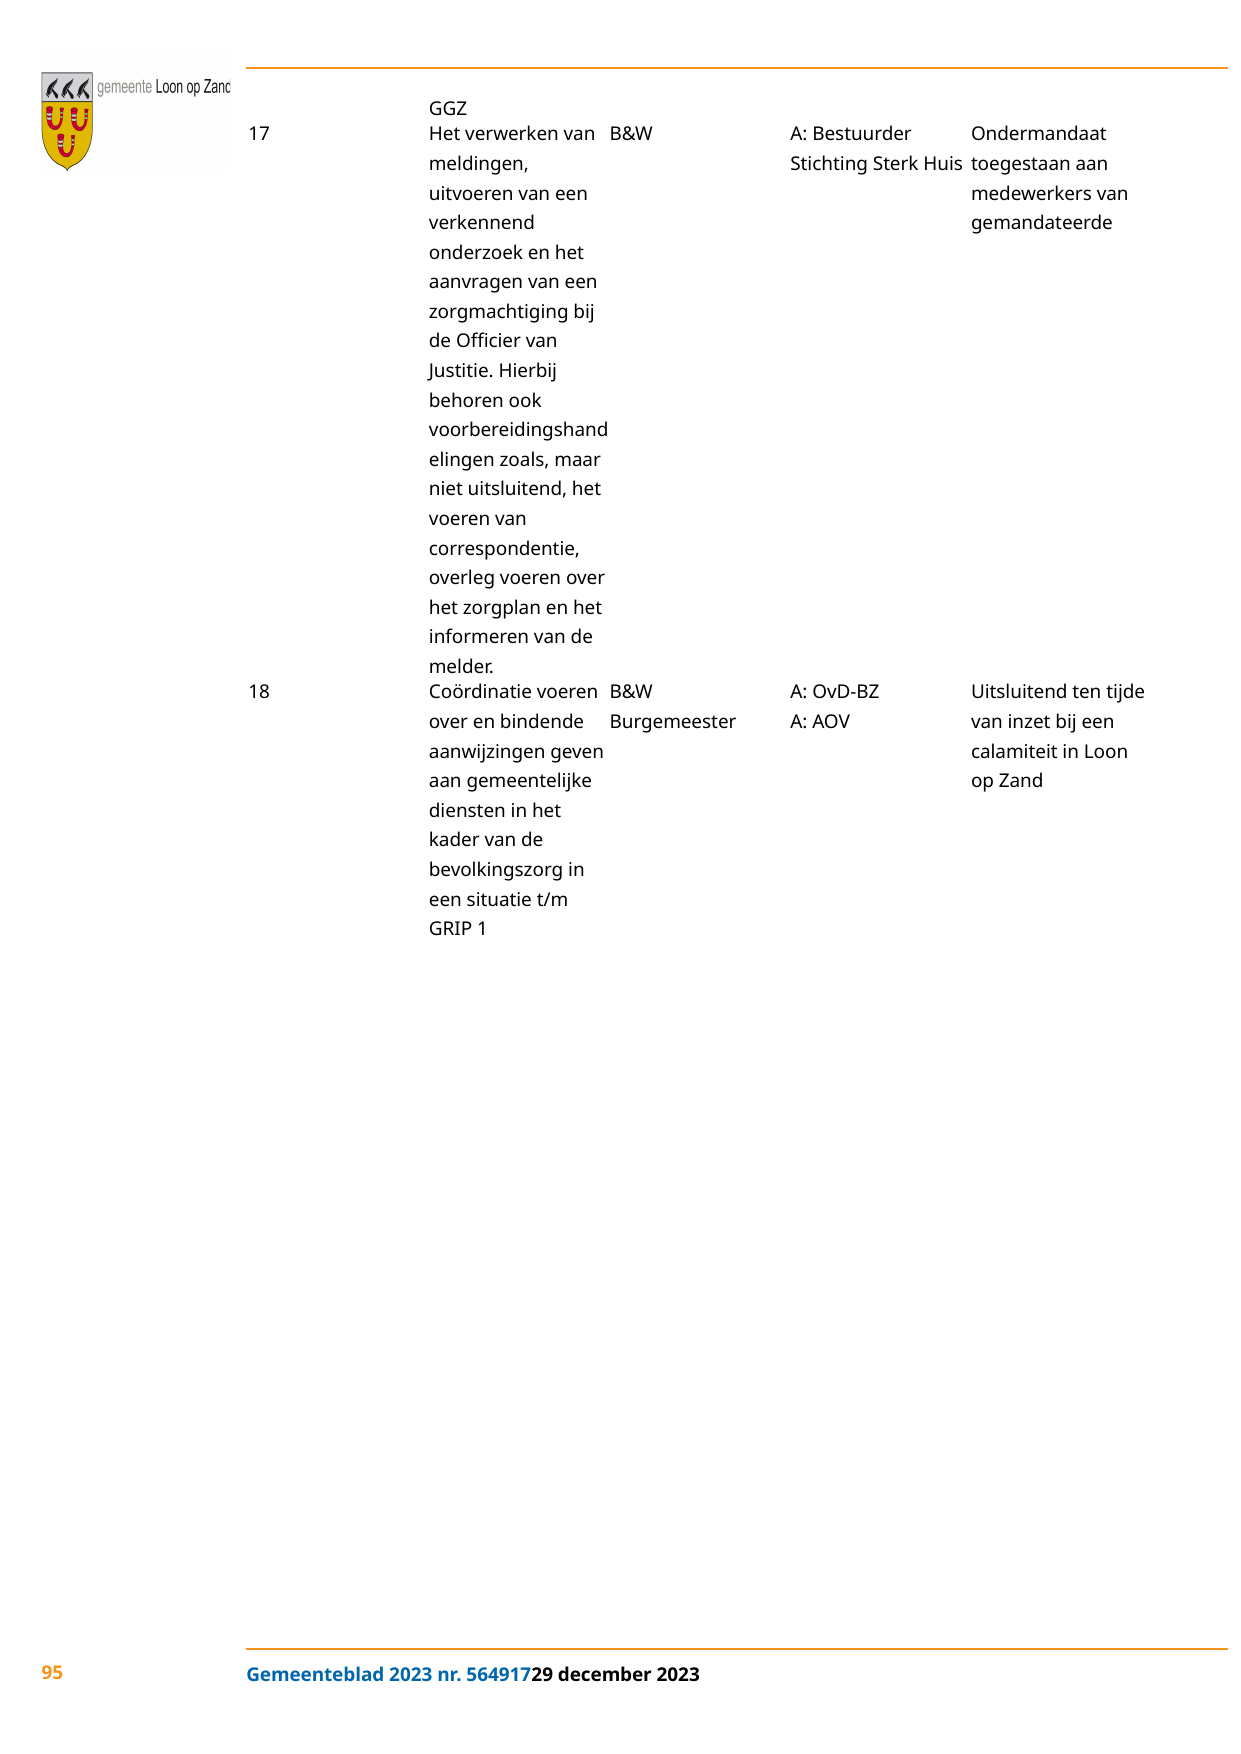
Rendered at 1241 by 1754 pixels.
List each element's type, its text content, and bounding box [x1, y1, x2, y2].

table_cell 17 [248, 121, 429, 679]
table_cell [971, 95, 1152, 121]
table_cell Coördinatie voeren over en bindende aanwijzingen geven aan gemeentelijke diensten in het kader van de bevolkingszorg in een situatie t/m GRIP 1 [429, 679, 609, 941]
table_cell Het verwerken van meldingen, uitvoeren van een verkennend onderzoek en het aanvragen van een zorgmachtiging bij de Officier van Justitie. Hierbij behoren ook voorbereidingshandelingen zoals, maar niet uitsluitend, het voeren van correspondentie, overleg voeren over het zorgplan en het informeren van de melder. [429, 121, 609, 679]
table_cell B&W [609, 121, 790, 679]
table_cell GGZ [429, 95, 609, 121]
table_cell A: OvD-BZ A: AOV [790, 679, 971, 941]
table_cell [790, 95, 971, 121]
table_cell Uitsluitend ten tijde van inzet bij een calamiteit in Loon op Zand [971, 679, 1152, 941]
table_cell [248, 95, 429, 121]
table_cell A: Bestuurder Stichting Sterk Huis [790, 121, 971, 679]
table_cell [609, 95, 790, 121]
picture [41, 47, 231, 172]
table_cell 18 [248, 679, 429, 941]
table_cell B&W Burgemeester [609, 679, 790, 941]
table_cell Ondermandaat toegestaan aan medewerkers van gemandateerde [971, 121, 1152, 679]
